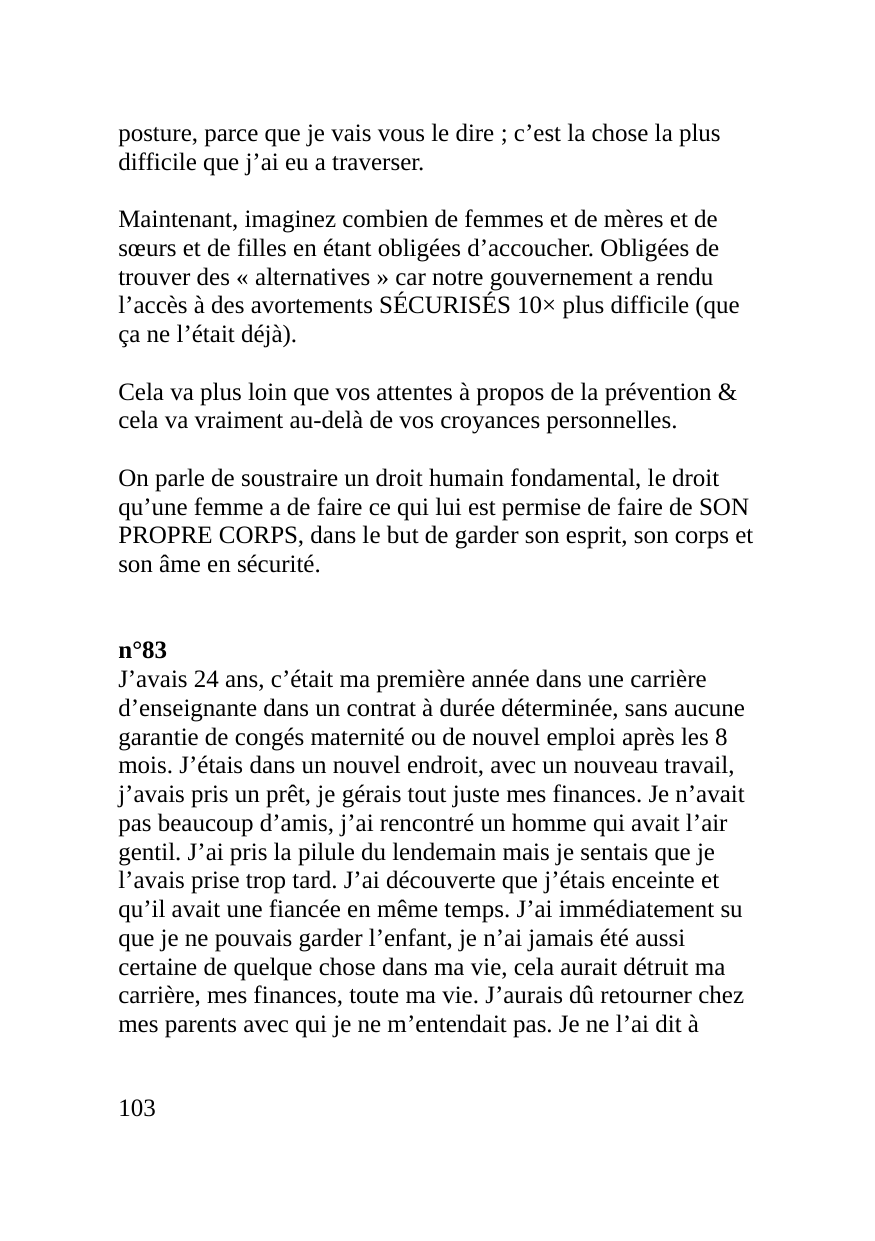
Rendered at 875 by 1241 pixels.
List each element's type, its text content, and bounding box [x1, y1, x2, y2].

text Cela va plus loin que vos attentes à propos de la prévention & cela va vraiment au-delà de vos croyances personnelles. [118, 377, 756, 434]
text J’avais 24 ans, c’était ma première année dans une carrière d’enseignante dans un contrat à durée déterminée, sans aucune garantie de congés maternité ou de nouvel emploi après les 8 mois. J’étais dans un nouvel endroit, avec un nouveau travail, j’avais pris un prêt, je gérais tout juste mes finances. Je n’avait pas beaucoup d’amis, j’ai rencontré un homme qui avait l’air gentil. J’ai pris la pilule du lendemain mais je sentais que je l’avais prise trop tard. J’ai découverte que j’étais enceinte et qu’il avait une fiancée en même temps. J’ai immédiatement su que je ne pouvais garder l’enfant, je n’ai jamais été aussi certaine de quelque chose dans ma vie, cela aurait détruit ma carrière, mes finances, toute ma vie. J’aurais dû retourner chez mes parents avec qui je ne m’entendait pas. Je ne l’ai dit à [118, 664, 756, 1038]
text Maintenant, imaginez combien de femmes et de mères et de sœurs et de filles en étant obligées d’accoucher. Obligées de trouver des « alternatives » car notre gouvernement a rendu l’accès à des avortements SÉCURISÉS 10× plus difficile (que ça ne l’était déjà). [118, 204, 756, 348]
text n°83 [118, 636, 756, 664]
text posture, parce que je vais vous le dire ; c’est la chose la plus difficile que j’ai eu a traverser. [118, 118, 756, 176]
text On parle de soustraire un droit humain fondamental, le droit qu’une femme a de faire ce qui lui est permise de faire de SON PROPRE CORPS, dans le but de garder son esprit, son corps et son âme en sécurité. [118, 463, 756, 578]
